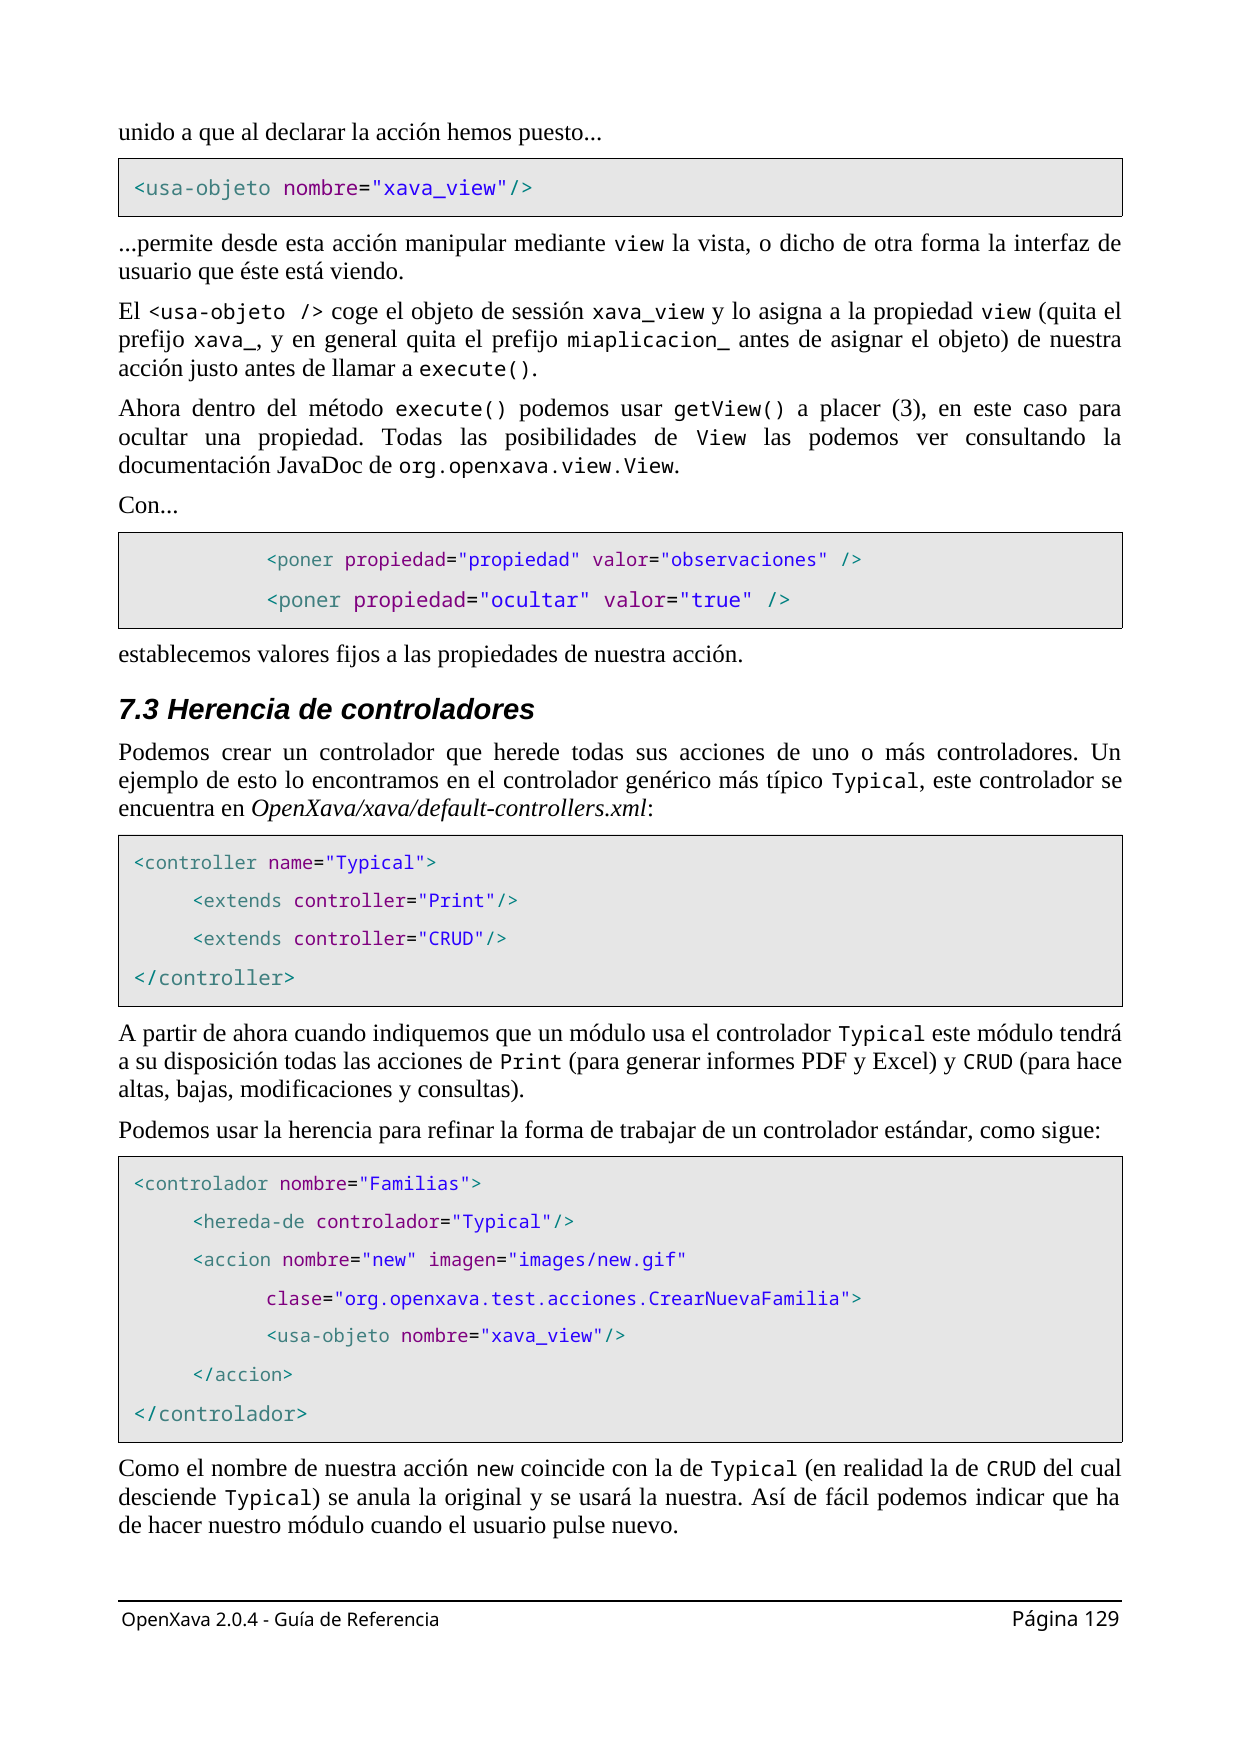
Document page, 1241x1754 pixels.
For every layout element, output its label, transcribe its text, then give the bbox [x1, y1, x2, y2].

text <poner propiedad="ocultar" valor="true" /> [119, 570, 1122, 628]
text Podemos usar la herencia para refinar la forma de trabajar de un controlador estándar, como sigue: [118, 1116, 1122, 1143]
text </controller> [119, 948, 1122, 1006]
text Ahora dentro del método execute() podemos usar getView() a placer (3), en este caso para ocultar una propiedad. Todas las posibilidades de View las podemos ver consultando la documentación JavaDoc de org.openxava.view.View. [118, 394, 1122, 479]
text Podemos crear un controlador que herede todas sus acciones de uno o más controladores. Un ejemplo de esto lo encontramos en el controlador genérico más típico Typical, este controlador se encuentra en OpenXava/xava/default-controllers.xml: [118, 738, 1122, 822]
text <extends controller="Print"/> [119, 872, 1122, 911]
text <extends controller="CRUD"/> [119, 911, 1122, 948]
text <usa-objeto nombre="xava_view"/> [119, 1308, 1122, 1346]
text <usa-objeto nombre="xava_view"/> [119, 159, 1122, 216]
text unido a que al declarar la acción hemos puesto... [118, 118, 1122, 146]
text </controlador> [119, 1384, 1122, 1442]
text <controller name="Typical"> [119, 836, 1122, 872]
text <poner propiedad="propiedad" valor="observaciones" /> [119, 533, 1122, 570]
text Como el nombre de nuestra acción new coincide con la de Typical (en realidad la de CRUD del cual desciende Typical) se anula la original y se usará la nuestra. Así de fácil podemos indicar que ha de hacer nuestro módulo cuando el usuario pulse nuevo. [118, 1454, 1122, 1539]
text ...permite desde esta acción manipular mediante view la vista, o dicho de otra forma la interfaz de usuario que éste está viendo. [118, 229, 1122, 285]
text <controlador nombre="Familias"> [119, 1157, 1122, 1194]
text Con... [118, 492, 1122, 519]
text <accion nombre="new" imagen="images/new.gif" [119, 1232, 1122, 1270]
text clase="org.openxava.test.acciones.CrearNuevaFamilia"> [119, 1270, 1122, 1308]
text <hereda-de controlador="Typical"/> [119, 1194, 1122, 1232]
text establecemos valores fijos a las propiedades de nuestra acción. [118, 640, 1122, 668]
subtitle Herencia de controladores [118, 693, 1122, 726]
text A partir de ahora cuando indiquemos que un módulo usa el controlador Typical este módulo tendrá a su disposición todas las acciones de Print (para generar informes PDF y Excel) y CRUD (para hace altas, bajas, modificaciones y consultas). [118, 1019, 1122, 1103]
text El <usa-objeto /> coge el objeto de sessión xava_view y lo asigna a la propiedad view (quita el prefijo xava_, y en general quita el prefijo miaplicacion_ antes de asignar el objeto) de nuestra acción justo antes de llamar a execute(). [118, 297, 1122, 382]
text </accion> [119, 1346, 1122, 1384]
